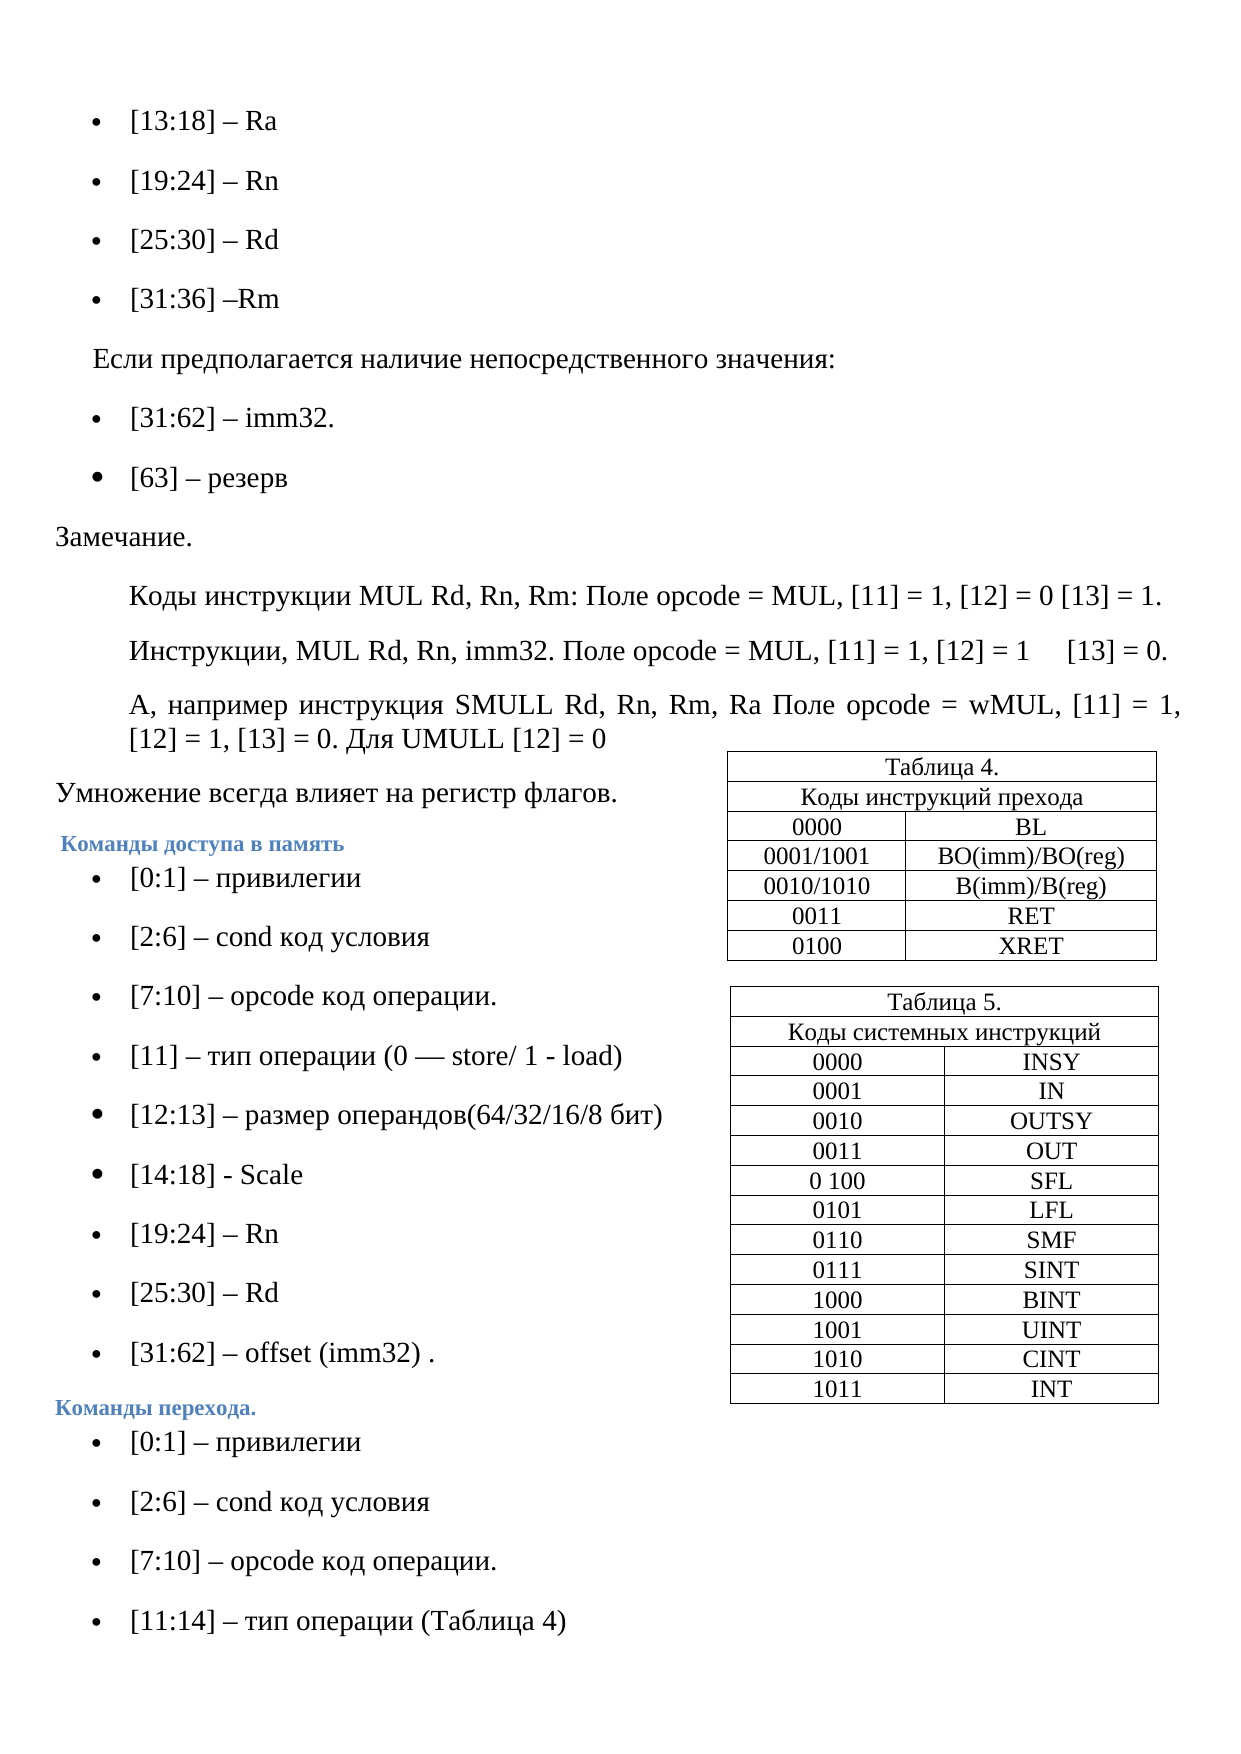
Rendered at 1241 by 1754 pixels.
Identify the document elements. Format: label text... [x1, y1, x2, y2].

table_cell 0011 [731, 1136, 944, 1165]
list [7:10] – opcode код операции. [92, 1543, 1181, 1577]
table_cell 1011 [731, 1374, 944, 1403]
text Если предполагается наличие непосредственного значения: [92, 341, 1181, 374]
list [0:1] – привилегии [92, 1424, 1181, 1458]
table_cell 0001 [731, 1076, 944, 1105]
table_cell 1010 [731, 1345, 944, 1373]
table_cell B(imm)/B(reg) [906, 871, 1156, 900]
list [11] – тип операции (0 — store/ 1 - load) [92, 1038, 730, 1071]
table_cell 0101 [731, 1196, 944, 1224]
list [31:62] – offset (imm32) . [92, 1335, 730, 1368]
list [13:18] – Ra [92, 103, 1181, 137]
table_cell OUT [945, 1136, 1158, 1165]
list [19:24] – Rn [92, 1216, 730, 1250]
table_cell 0011 [728, 901, 905, 930]
subtitle Команды перехода. [55, 1394, 1181, 1421]
table_cell BO(imm)/BO(reg) [906, 841, 1156, 870]
table_cell Коды системных инструкций [731, 1017, 1158, 1046]
list [0:1] – привилегии [92, 860, 727, 893]
table_cell 0010/1010 [728, 871, 905, 900]
table_cell 0000 [728, 812, 905, 840]
table_cell XRET [906, 931, 1156, 959]
list [12:13] – размер операндов(64/32/16/8 бит) [92, 1097, 730, 1131]
table_cell Коды инструкций прехода [728, 782, 1156, 811]
text Инструкции, MUL Rd, Rn, imm32. Поле opcode = MUL, [11] = 1, [12] = 1 [13] = 0. [128, 633, 1181, 666]
list [25:30] – Rd [92, 1276, 730, 1309]
table_cell 0000 [731, 1047, 944, 1075]
list [1157, 860, 1181, 893]
list [63] – резерв [92, 460, 1181, 493]
table_header Таблица 4. [728, 752, 1156, 781]
list [1159, 1335, 1181, 1368]
table_cell INSY [945, 1047, 1158, 1075]
list [19:24] – Rn [92, 163, 1181, 196]
table_cell 0 100 [731, 1166, 944, 1194]
list [7:10] – opcode код операции. [92, 978, 1181, 1012]
table_cell IN [945, 1076, 1158, 1105]
list [1159, 1216, 1181, 1250]
list [1157, 919, 1181, 953]
list [1159, 1276, 1181, 1309]
table_cell OUTSY [945, 1106, 1158, 1135]
list [2:6] – cond код условия [92, 919, 727, 953]
table_cell 0110 [731, 1225, 944, 1254]
subtitle Команды доступа в память [55, 829, 727, 856]
table_cell RET [906, 901, 1156, 930]
table_cell 0001/1001 [728, 841, 905, 870]
table_cell SINT [945, 1255, 1158, 1284]
text Замечание. [55, 519, 1181, 553]
table_cell SFL [945, 1166, 1158, 1194]
subtitle [1157, 829, 1181, 856]
table_cell LFL [945, 1196, 1158, 1224]
list [31:36] –Rm [92, 282, 1181, 315]
table_cell 1000 [731, 1285, 944, 1314]
table_cell 0111 [731, 1255, 944, 1284]
list [2:6] – cond код условия [92, 1484, 1181, 1517]
table_cell UINT [945, 1315, 1158, 1343]
table_cell 0100 [728, 931, 905, 959]
text А, например инструкция SMULL Rd, Rn, Rm, Ra Поле opcode = wMUL, [11] = 1, [12] = 1, [13] = 0. Для UMULL [12] = 0 [128, 687, 1181, 754]
table_cell 1001 [731, 1315, 944, 1343]
text Коды инструкции MUL Rd, Rn, Rm: Поле opcode = MUL, [11] = 1, [12] = 0 [13] = 1. [128, 578, 1181, 612]
table_cell BINT [945, 1285, 1158, 1314]
table_cell SMF [945, 1225, 1158, 1254]
table_cell 0010 [731, 1106, 944, 1135]
text Умножение всегда влияет на регистр флагов. [55, 775, 727, 809]
list [14:18] - Scale [92, 1157, 730, 1190]
table_cell CINT [945, 1345, 1158, 1373]
list [25:30] – Rd [92, 222, 1181, 256]
list [31:62] – imm32. [92, 400, 1181, 434]
list [1159, 1157, 1181, 1190]
table_cell INT [945, 1374, 1158, 1403]
list [11:14] – тип операции (Таблица 4) [92, 1603, 1181, 1636]
table_cell BL [906, 812, 1156, 840]
table_header Таблица 5. [731, 987, 1158, 1016]
